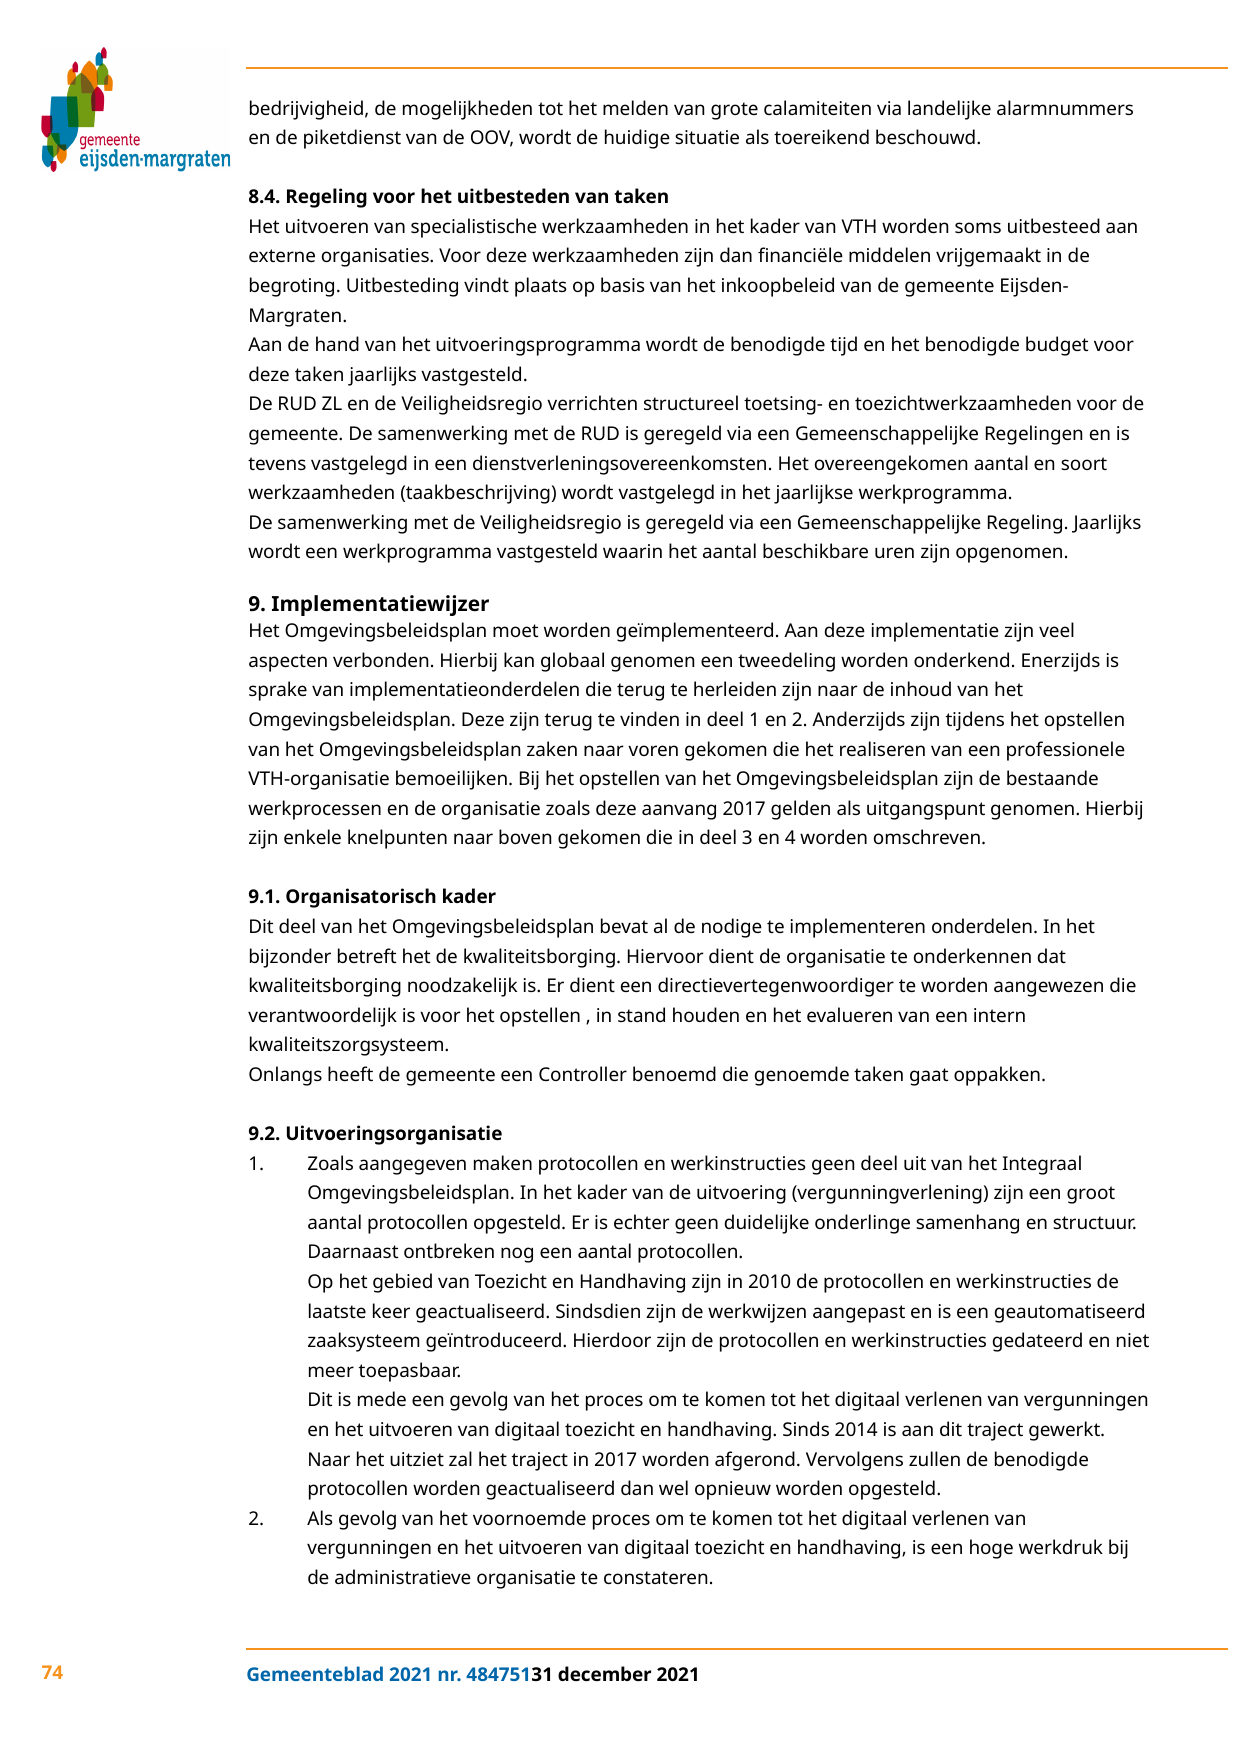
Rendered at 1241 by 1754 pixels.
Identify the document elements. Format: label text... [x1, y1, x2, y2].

text 8.4. Regeling voor het uitbesteden van taken [248, 183, 1152, 209]
picture [41, 47, 231, 172]
list Dit is mede een gevolg van het proces om te komen tot het digitaal verlenen van vergunningen en het uitvoeren van digitaal toezicht en handhaving. Sinds 2014 is aan dit traject gewerkt. Naar het uitziet zal het traject in 2017 worden afgerond. Vervolgens zullen de benodigde protocollen worden geactualiseerd dan wel opnieuw worden opgesteld. [248, 1387, 1152, 1501]
text De samenwerking met de Veiligheidsregio is geregeld via een Gemeenschappelijke Regeling. Jaarlijks wordt een werkprogramma vastgesteld waarin het aantal beschikbare uren zijn opgenomen. [248, 509, 1152, 564]
text Aan de hand van het uitvoeringsprogramma wordt de benodigde tijd en het benodigde budget voor deze taken jaarlijks vastgesteld. [248, 331, 1152, 387]
list Als gevolg van het voornoemde proces om te komen tot het digitaal verlenen van vergunningen en het uitvoeren van digitaal toezicht en handhaving, is een hoge werkdruk bij de administratieve organisatie te constateren. [248, 1505, 1152, 1590]
text 9.2. Uitvoeringsorganisatie [248, 1120, 1152, 1146]
text bedrijvigheid, de mogelijkheden tot het melden van grote calamiteiten via landelijke alarmnummers en de piketdienst van de OOV, wordt de huidige situatie als toereikend beschouwd. [248, 95, 1152, 150]
text 9.1. Organisatorisch kader [248, 884, 1152, 909]
text 9. Implementatiewijzer [248, 589, 1152, 617]
text Onlangs heeft de gemeente een Controller benoemd die genoemde taken gaat oppakken. [248, 1061, 1152, 1087]
text Het uitvoeren van specialistische werkzaamheden in het kader van VTH worden soms uitbesteed aan externe organisaties. Voor deze werkzaamheden zijn dan financiële middelen vrijgemaakt in de begroting. Uitbesteding vindt plaats op basis van het inkoopbeleid van de gemeente Eijsden-Margraten. [248, 213, 1152, 328]
list Zoals aangegeven maken protocollen en werkinstructies geen deel uit van het Integraal Omgevingsbeleidsplan. In het kader van de uitvoering (vergunningverlening) zijn een groot aantal protocollen opgesteld. Er is echter geen duidelijke onderlinge samenhang en structuur. Daarnaast ontbreken nog een aantal protocollen. [248, 1150, 1152, 1264]
text Het Omgevingsbeleidsplan moet worden geïmplementeerd. Aan deze implementatie zijn veel aspecten verbonden. Hierbij kan globaal genomen een tweedeling worden onderkend. Enerzijds is sprake van implementatieonderdelen die terug te herleiden zijn naar de inhoud van het Omgevingsbeleidsplan. Deze zijn terug te vinden in deel 1 en 2. Anderzijds zijn tijdens het opstellen van het Omgevingsbeleidsplan zaken naar voren gekomen die het realiseren van een professionele VTH-organisatie bemoeilijken. Bij het opstellen van het Omgevingsbeleidsplan zijn de bestaande werkprocessen en de organisatie zoals deze aanvang 2017 gelden als uitgangspunt genomen. Hierbij zijn enkele knelpunten naar boven gekomen die in deel 3 en 4 worden omschreven. [248, 617, 1152, 850]
text Dit deel van het Omgevingsbeleidsplan bevat al de nodige te implementeren onderdelen. In het bijzonder betreft het de kwaliteitsborging. Hiervoor dient de organisatie te onderkennen dat kwaliteitsborging noodzakelijk is. Er dient een directievertegenwoordiger te worden aangewezen die verantwoordelijk is voor het opstellen , in stand houden en het evalueren van een intern kwaliteitszorgsysteem. [248, 913, 1152, 1057]
list Op het gebied van Toezicht en Handhaving zijn in 2010 de protocollen en werkinstructies de laatste keer geactualiseerd. Sindsdien zijn de werkwijzen aangepast en is een geautomatiseerd zaaksysteem geïntroduceerd. Hierdoor zijn de protocollen en werkinstructies gedateerd en niet meer toepasbaar. [248, 1268, 1152, 1383]
text De RUD ZL en de Veiligheidsregio verrichten structureel toetsing- en toezichtwerkzaamheden voor de gemeente. De samenwerking met de RUD is geregeld via een Gemeenschappelijke Regelingen en is tevens vastgelegd in een dienstverleningsovereenkomsten. Het overeengekomen aantal en soort werkzaamheden (taakbeschrijving) wordt vastgelegd in het jaarlijkse werkprogramma. [248, 391, 1152, 505]
